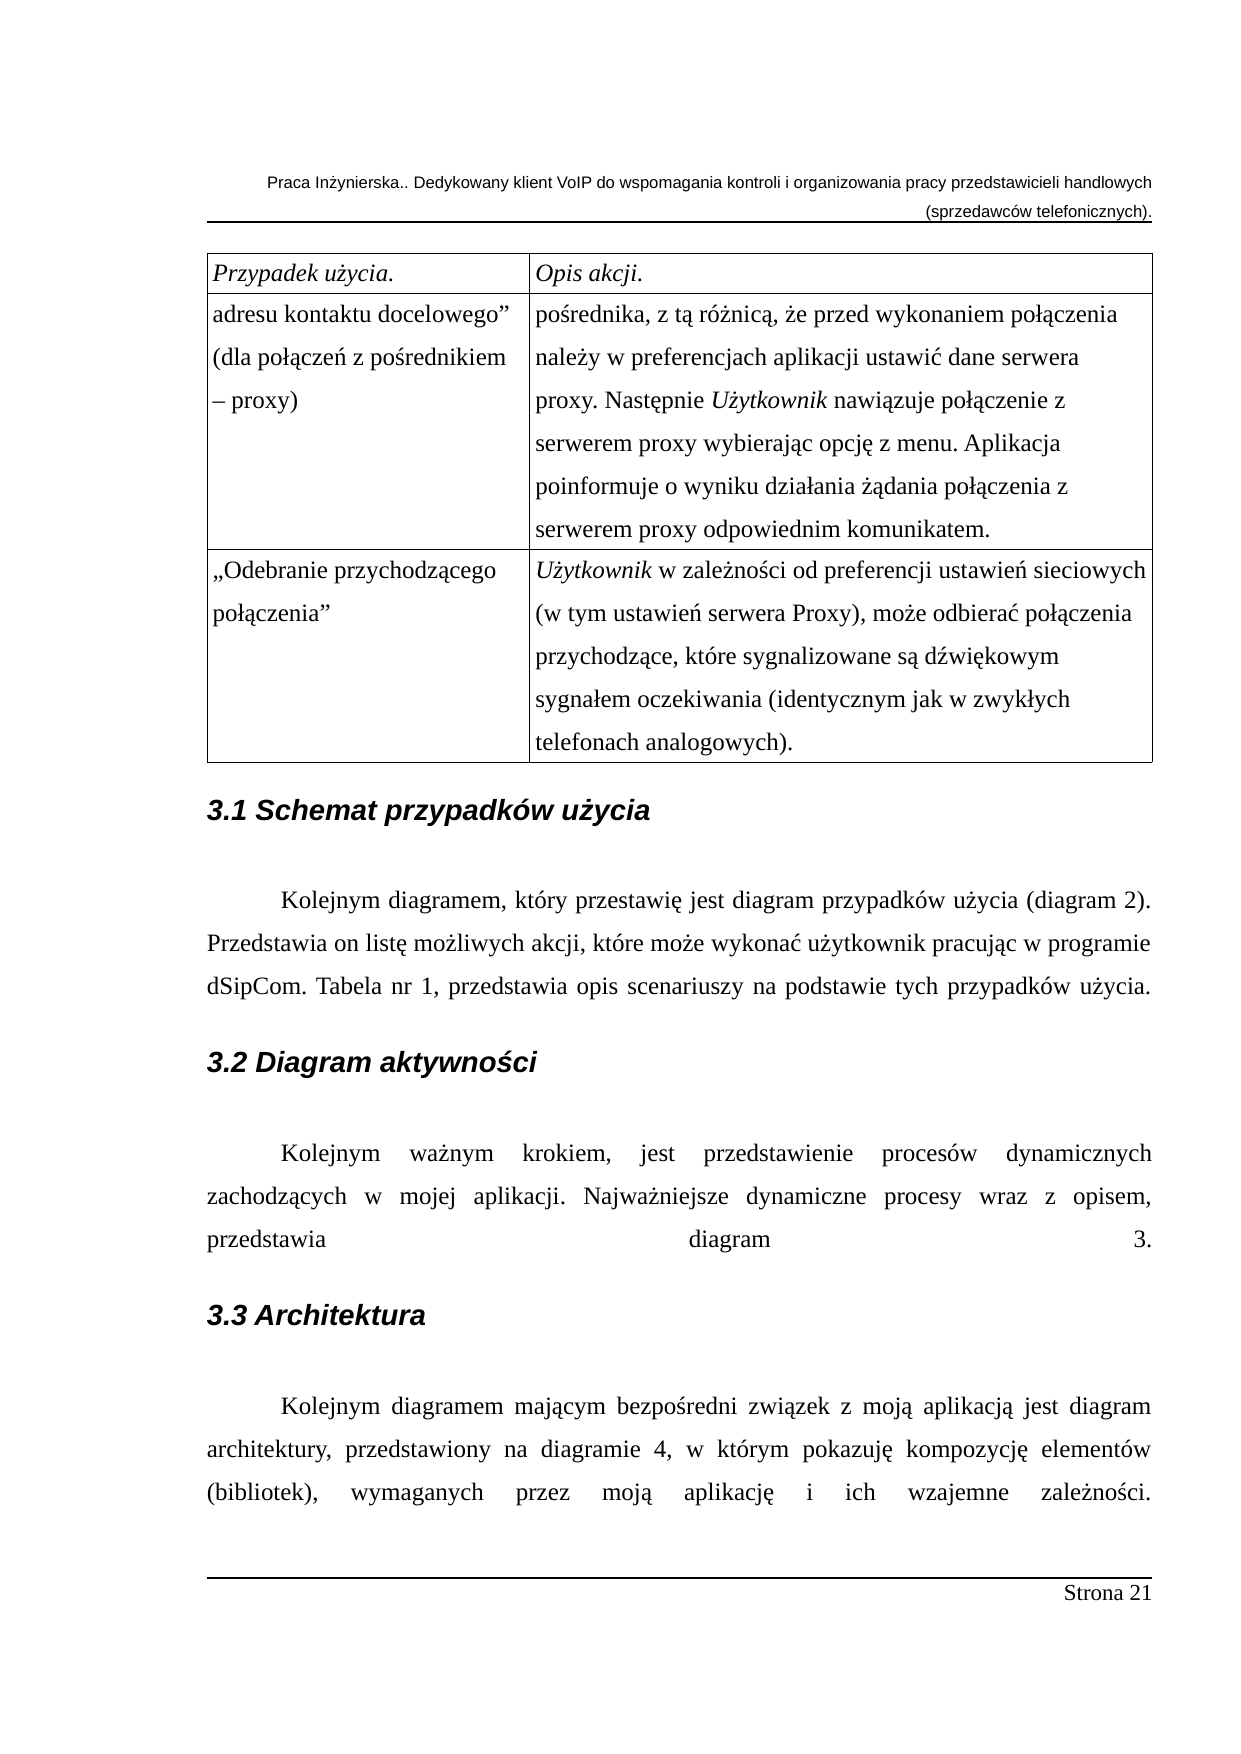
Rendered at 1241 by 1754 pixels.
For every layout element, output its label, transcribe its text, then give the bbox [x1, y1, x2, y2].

table_header Przypadek użycia. [208, 254, 529, 293]
table_cell adresu kontaktu docelowego” (dla połączeń z pośrednikiem – proxy) [208, 294, 529, 549]
subtitle 3.2 Diagram aktywności [207, 1045, 1152, 1079]
text Kolejnym ważnym krokiem, jest przedstawienie procesów dynamicznych zachodzących w mojej aplikacji. Najważniejsze dynamiczne procesy wraz z opisem, przedstawia diagram 3. [207, 1138, 1152, 1253]
table_cell Użytkownik w zależności od preferencji ustawień sieciowych (w tym ustawień serwera Proxy), może odbierać połączenia przychodzące, które sygnalizowane są dźwiękowym sygnałem oczekiwania (identycznym jak w zwykłych telefonach analogowych). [530, 550, 1152, 762]
table_header Opis akcji. [530, 254, 1152, 293]
text Kolejnym diagramem, który przestawię jest diagram przypadków użycia (diagram 2). Przedstawia on listę możliwych akcji, które może wykonać użytkownik pracując w programie dSipCom. Tabela nr 1, przedstawia opis scenariuszy na podstawie tych przypadków użycia. [207, 885, 1152, 1000]
table_cell pośrednika, z tą różnicą, że przed wykonaniem połączenia należy w preferencjach aplikacji ustawić dane serwera proxy. Następnie Użytkownik nawiązuje połączenie z serwerem proxy wybierając opcję z menu. Aplikacja poinformuje o wyniku działania żądania połączenia z serwerem proxy odpowiednim komunikatem. [530, 294, 1152, 549]
table_cell „Odebranie przychodzącego połączenia” [208, 550, 529, 762]
subtitle 3.1 Schemat przypadków użycia [207, 792, 1152, 826]
text Kolejnym diagramem mającym bezpośredni związek z moją aplikacją jest diagram architektury, przedstawiony na diagramie 4, w którym pokazuję kompozycję elementów (bibliotek), wymaganych przez moją aplikację i ich wzajemne zależności. [207, 1391, 1152, 1506]
subtitle 3.3 Architektura [207, 1298, 1152, 1332]
